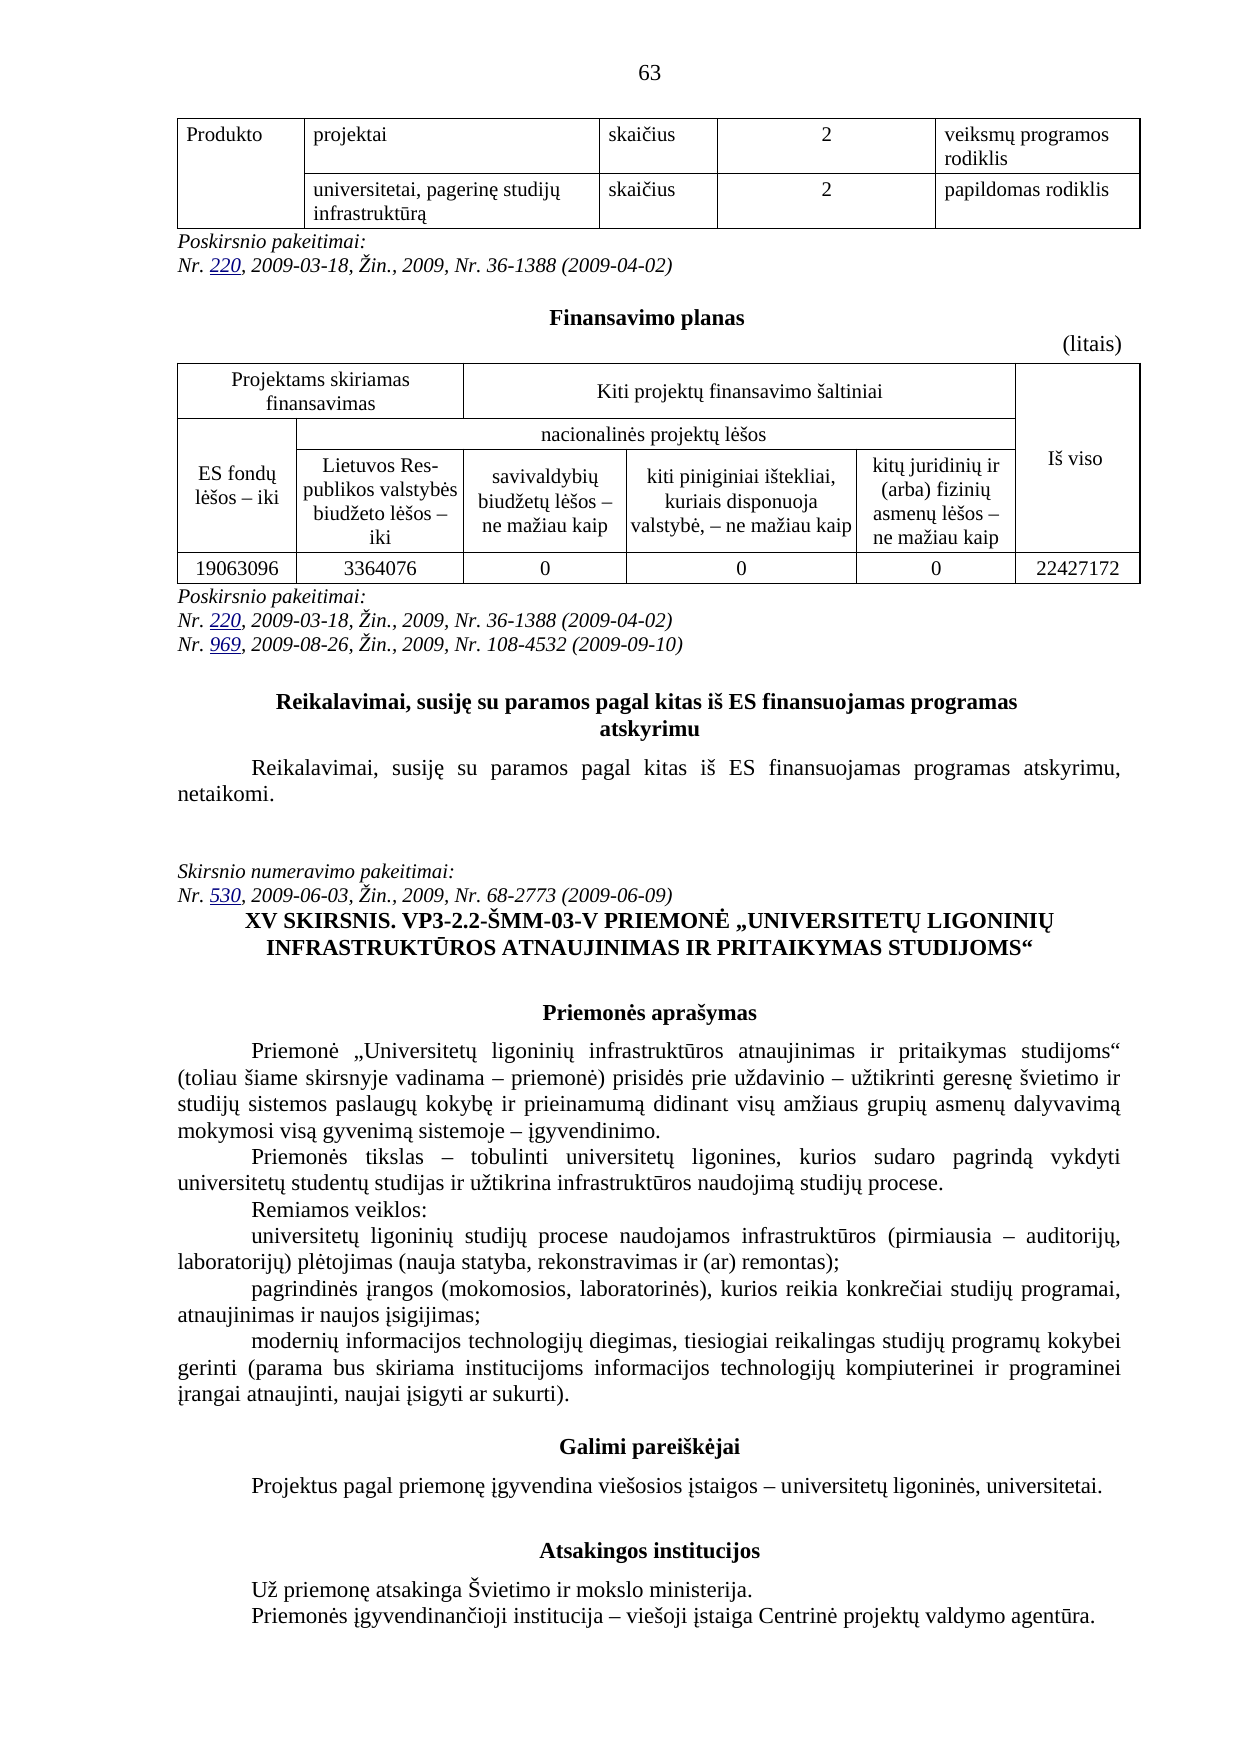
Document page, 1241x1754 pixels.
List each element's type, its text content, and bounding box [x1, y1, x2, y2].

table_cell 22427172 [1016, 553, 1139, 583]
text (litais) [177, 330, 1122, 356]
table_cell kiti piniginiai ištekliai, kuriais disponuoja valstybė, – ne mažiau kaip [627, 450, 856, 552]
table_cell papildomas rodiklis [936, 174, 1139, 228]
text Priemonės tikslas – tobulinti universitetų ligonines, kurios sudaro pagrindą vykdyti universitetų studentų studijas ir užtikrina infrastruktūros naudojimą studijų procese. [177, 1143, 1122, 1196]
table_header Kiti projektų finansavimo šaltiniai [464, 364, 1015, 418]
table_header Iš viso [1016, 364, 1139, 552]
table_cell universitetai, pagerinę studijų infrastruktūrą [305, 174, 599, 228]
table_cell nacionalinės projektų lėšos [297, 419, 1015, 448]
table_cell 2 [718, 174, 935, 228]
subtitle XV SKIRSNIS. VP3-2.2-ŠMM-03-V PRIEMONĖ „UNIVERSITETŲ LIGONINIŲ INFRASTRUKTŪROS ATNAUJINIMAS IR PRITAIKYMAS STUDIJOMS“ [177, 907, 1122, 960]
text Reikalavimai, susiję su paramos pagal kitas iš ES finansuojamas programas atskyrimu [177, 688, 1122, 741]
text universitetų ligoninių studijų procese naudojamos infrastruktūros (pirmiausia – auditorijų, laboratorijų) plėtojimas (nauja statyba, rekonstravimas ir (ar) remontas); [177, 1222, 1122, 1275]
text Galimi pareiškėjai [177, 1433, 1122, 1459]
table_cell 2 [718, 119, 935, 173]
table_cell projektai [305, 119, 599, 173]
text Remiamos veiklos: [177, 1196, 1122, 1222]
table_cell kitų juridinių ir (arba) fizinių asmenų lėšos – ne mažiau kaip [857, 450, 1015, 552]
table_cell skaičius [600, 119, 717, 173]
table_cell 19063096 [178, 553, 296, 583]
text Poskirsnio pakeitimai: [177, 584, 1122, 608]
text Reikalavimai, susiję su paramos pagal kitas iš ES finansuojamas programas atskyrimu, netaikomi. [177, 754, 1122, 806]
text Projektus pagal priemonę įgyvendina viešosios įstaigos – universitetų ligoninės, universitetai. [177, 1472, 1122, 1498]
text modernių informacijos technologijų diegimas, tiesiogiai reikalingas studijų programų kokybei gerinti (parama bus skiriama institucijoms informacijos technologijų kompiuterinei ir programinei įrangai atnaujinti, naujai įsigyti ar sukurti). [177, 1327, 1122, 1407]
text Nr. 969, 2009-08-26, Žin., 2009, Nr. 108-4532 (2009-09-10) [177, 632, 1122, 656]
table_cell ES fondų lėšos – iki [178, 419, 296, 552]
table_cell 3364076 [297, 553, 463, 583]
text Finansavimo planas [177, 304, 1122, 330]
table_cell Lietuvos Res­publikos valsty­bės biudžeto lėšos – iki [297, 450, 463, 552]
table_cell 0 [857, 553, 1015, 583]
table_cell Produkto [178, 119, 304, 228]
table_cell veiksmų programos rodiklis [936, 119, 1139, 173]
text Nr. 220, 2009-03-18, Žin., 2009, Nr. 36-1388 (2009-04-02) [177, 608, 1122, 632]
table_cell skaičius [600, 174, 717, 228]
text Priemonės įgyvendinančioji institucija – viešoji įstaiga Centrinė projektų valdymo agentūra. [177, 1602, 1122, 1628]
text Nr. 530, 2009-06-03, Žin., 2009, Nr. 68-2773 (2009-06-09) [177, 883, 1122, 907]
text Poskirsnio pakeitimai: [177, 229, 1122, 253]
text Priemonė „Universitetų ligoninių infrastruktūros atnaujinimas ir pritaikymas studijoms“ (toliau šiame skirsnyje vadinama – priemonė) prisidės prie uždavinio – užtikrinti geresnę švietimo ir studijų sistemos paslaugų kokybę ir prieinamumą didinant visų amžiaus grupių asmenų dalyvavimą mokymosi visą gyvenimą sistemoje – įgyvendinimo. [177, 1038, 1122, 1143]
table_cell 0 [627, 553, 856, 583]
text Priemonės aprašymas [177, 999, 1122, 1025]
text pagrindinės įrangos (mokomosios, laboratorinės), kurios reikia konkrečiai studijų programai, atnaujinimas ir naujos įsigijimas; [177, 1275, 1122, 1327]
text Atsakingos institucijos [177, 1537, 1122, 1563]
text Skirsnio numeravimo pakeitimai: [177, 859, 1122, 883]
table_cell 0 [464, 553, 626, 583]
table_header Projektams skiriamas finansavimas [178, 364, 463, 418]
table_cell savivaldybių biudžetų lėšos – ne mažiau kaip [464, 450, 626, 552]
text Už priemonę atsakinga Švietimo ir mokslo ministerija. [177, 1576, 1122, 1602]
text Nr. 220, 2009-03-18, Žin., 2009, Nr. 36-1388 (2009-04-02) [177, 253, 1122, 277]
